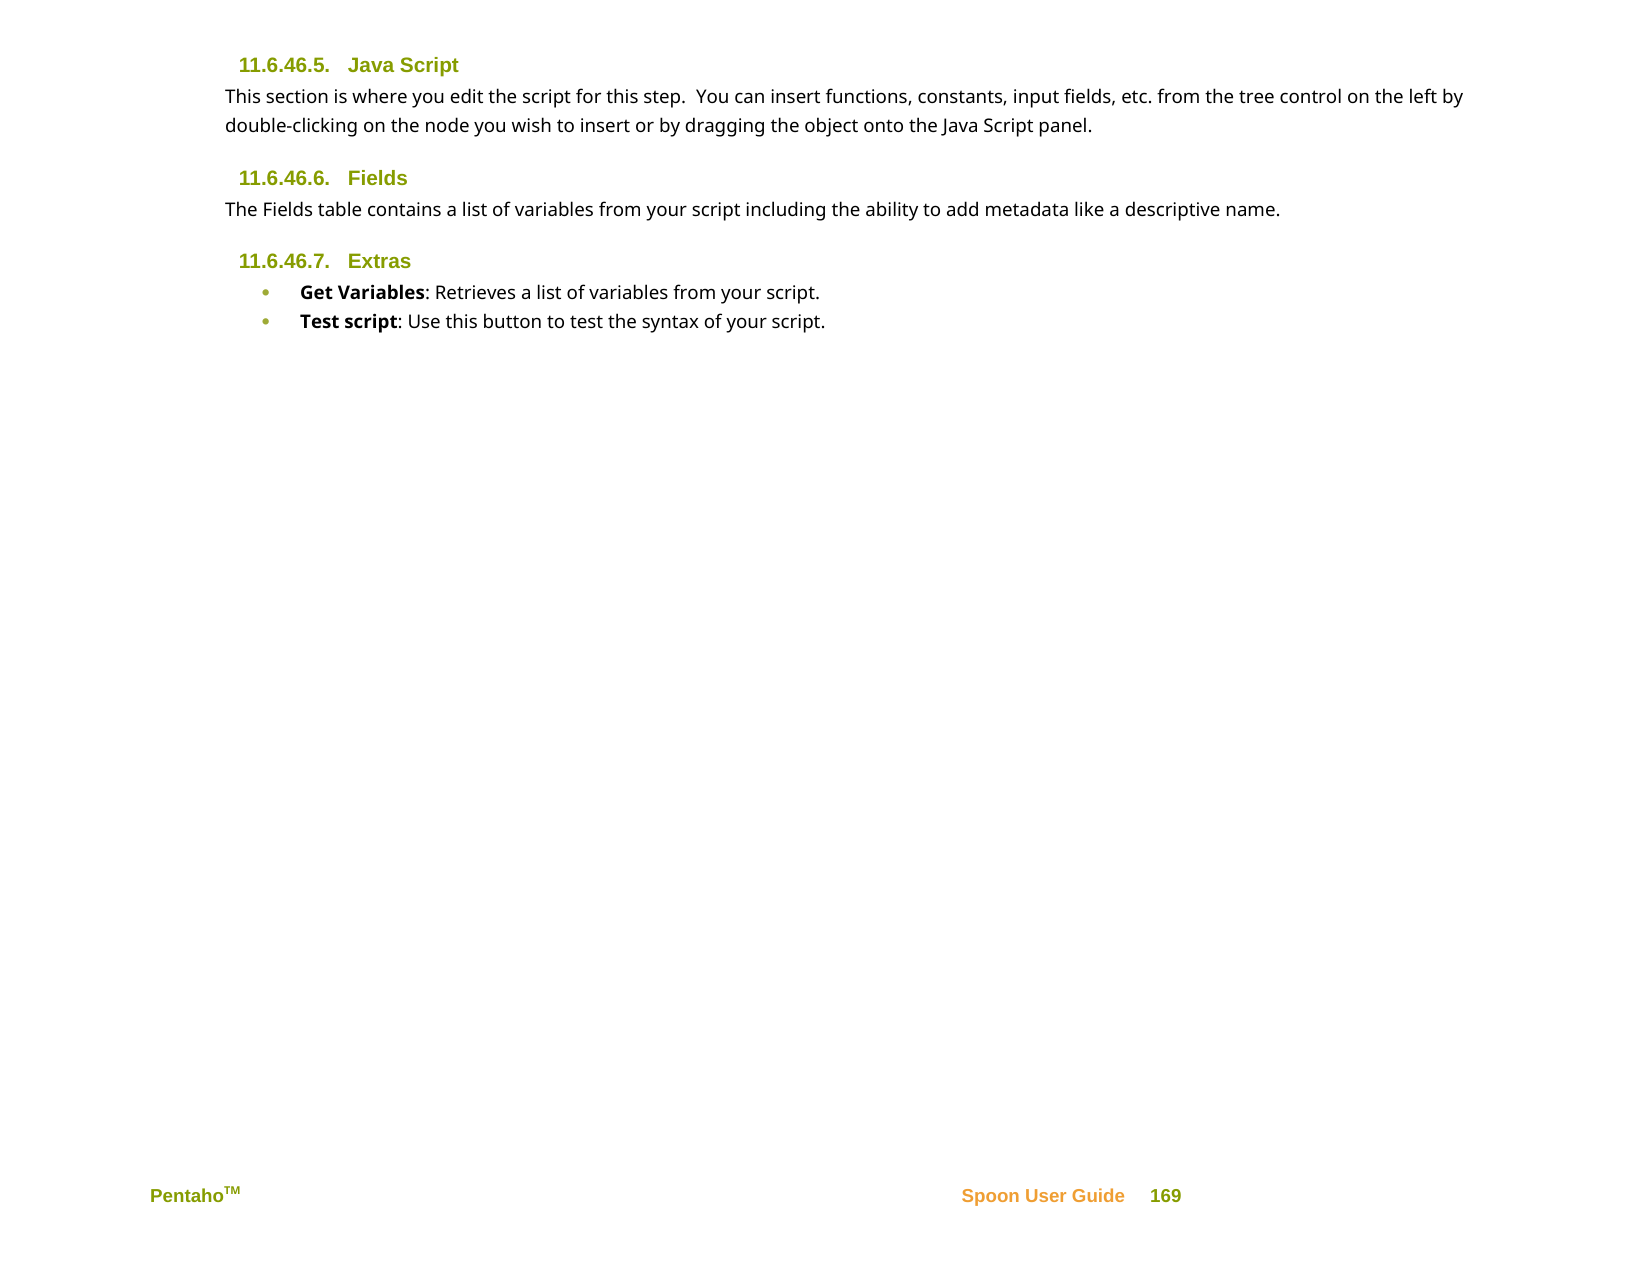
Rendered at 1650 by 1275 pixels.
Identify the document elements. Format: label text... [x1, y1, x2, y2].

text The Fields table contains a list of variables from your script including the ability to add metadata like a descriptive name. [225, 193, 1500, 222]
list Get Variables: Retrieves a list of variables from your script. [262, 276, 1500, 306]
text This section is where you edit the script for this step. You can insert functions, constants, input fields, etc. from the tree control on the left by double-clicking on the node you wish to insert or by dragging the object onto the Java Script panel. [225, 80, 1500, 139]
subtitle Fields [239, 158, 1500, 192]
list Test script: Use this button to test the syntax of your script. [262, 306, 1500, 335]
subtitle Extras [239, 241, 1500, 276]
subtitle Java Script [239, 45, 1500, 80]
